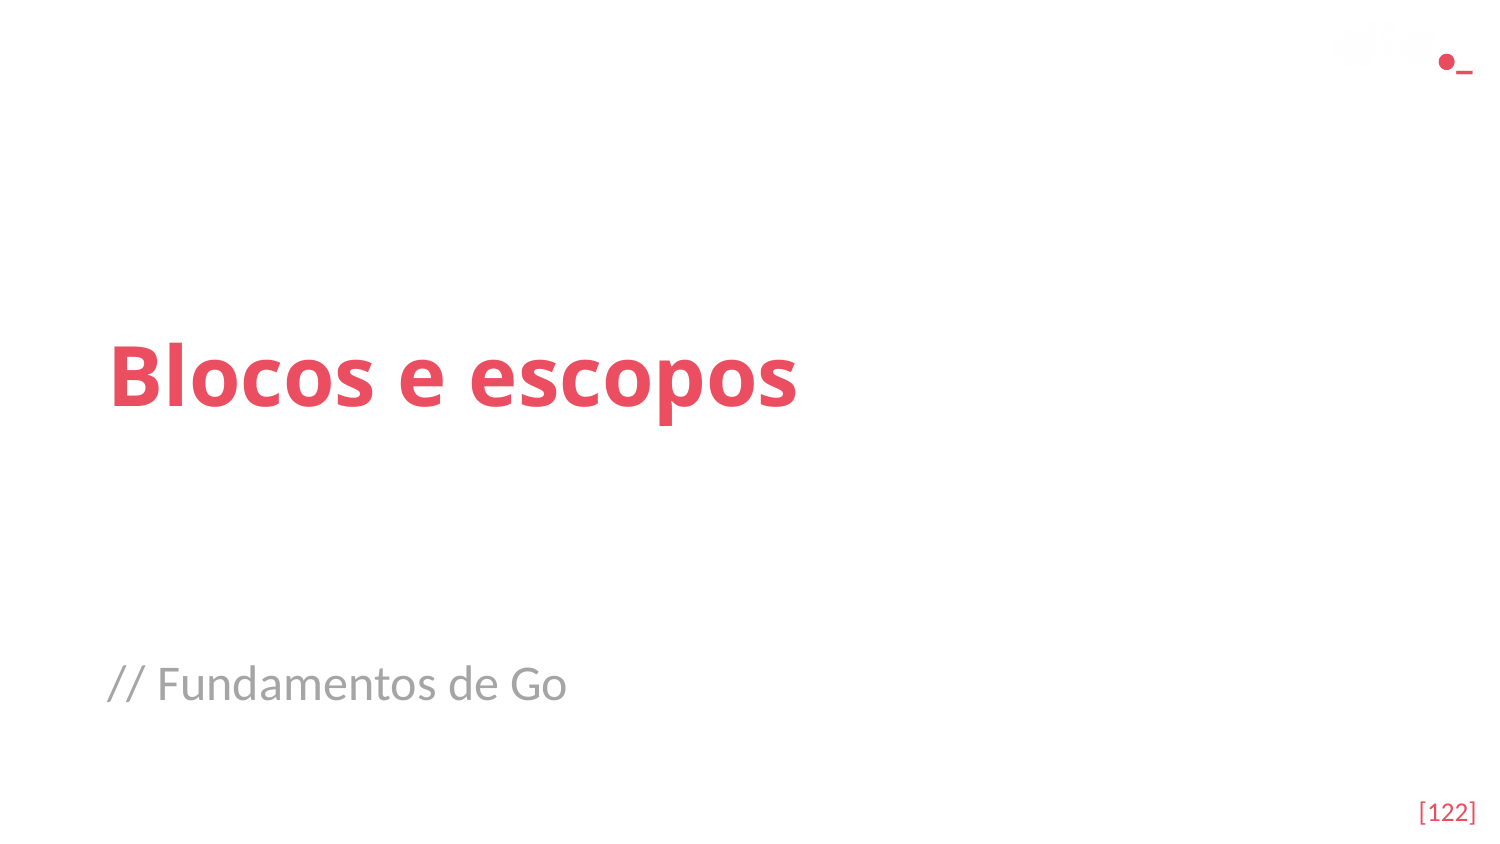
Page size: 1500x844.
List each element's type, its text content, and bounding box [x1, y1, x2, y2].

text_box Blocos e escopos [92, 292, 1309, 558]
slide_number [122] [1403, 779, 1494, 844]
picture [1333, 19, 1473, 75]
text_box // Fundamentos de Go [92, 635, 1309, 701]
